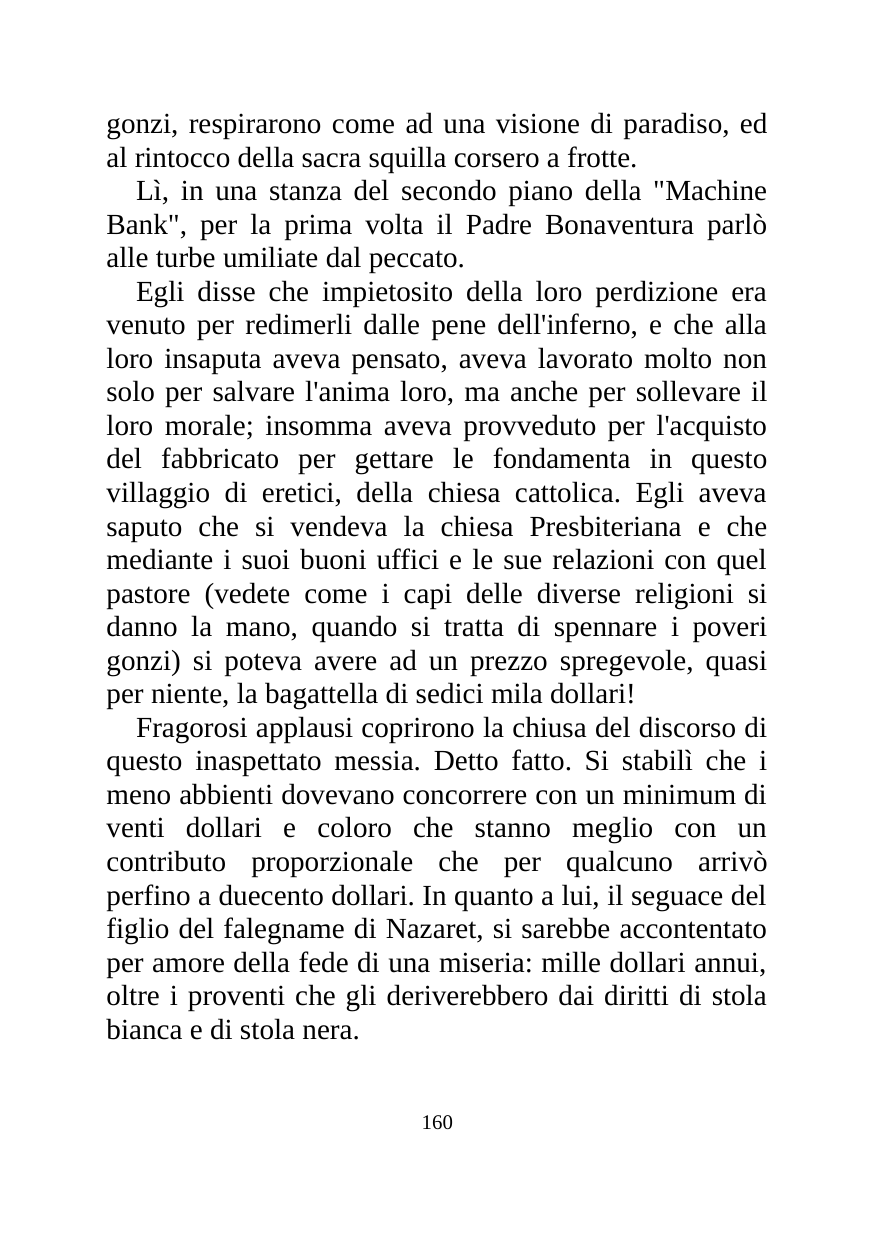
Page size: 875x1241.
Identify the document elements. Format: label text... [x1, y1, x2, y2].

text gonzi, respirarono come ad una visione di paradiso, ed al rintocco della sacra squilla corsero a frotte. [106, 106, 768, 173]
text Egli disse che impietosito della loro perdizione era venuto per redimerli dalle pene dell'inferno, e che alla loro insaputa aveva pensato, aveva lavorato molto non solo per salvare l'anima loro, ma anche per sollevare il loro morale; insomma aveva provveduto per l'acquisto del fabbricato per gettare le fondamenta in questo villaggio di eretici, della chiesa cattolica. Egli aveva saputo che si vendeva la chiesa Presbiteriana e che mediante i suoi buoni uffici e le sue relazioni con quel pastore (vedete come i capi delle diverse religioni si danno la mano, quando si tratta di spennare i poveri gonzi) si poteva avere ad un prezzo spregevole, quasi per niente, la bagattella di sedici mila dollari! [106, 274, 768, 710]
text Fragorosi applausi coprirono la chiusa del discorso di questo inaspettato messia. Detto fatto. Si stabilì che i meno abbienti dovevano concorrere con un minimum di venti dollari e coloro che stanno meglio con un contributo proporzionale che per qualcuno arrivò perfino a duecento dollari. In quanto a lui, il seguace del figlio del falegname di Nazaret, si sarebbe accontentato per amore della fede di una miseria: mille dollari annui, oltre i proventi che gli deriverebbero dai diritti di stola bianca e di stola nera. [106, 710, 768, 1045]
text Lì, in una stanza del secondo piano della "Machine Bank", per la prima volta il Padre Bonaventura parlò alle turbe umiliate dal peccato. [106, 173, 768, 274]
